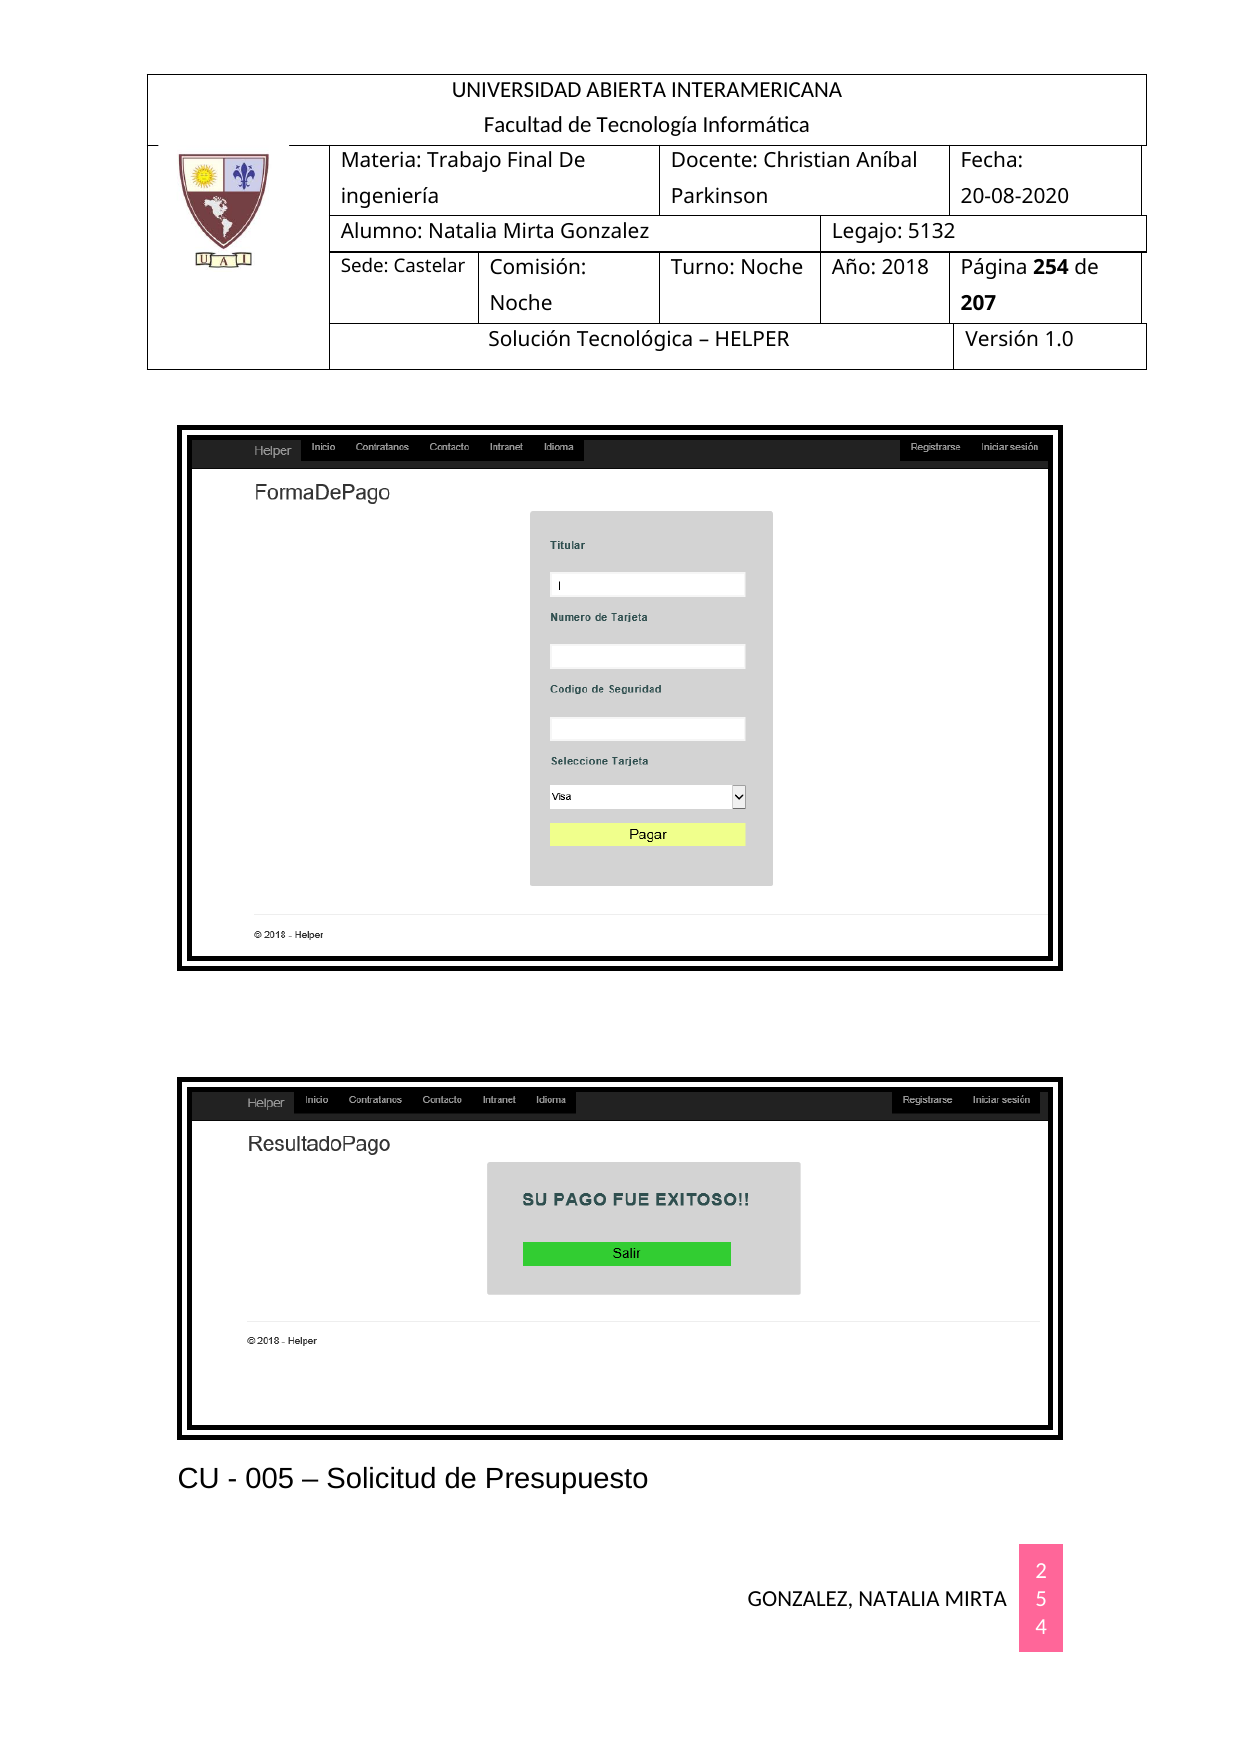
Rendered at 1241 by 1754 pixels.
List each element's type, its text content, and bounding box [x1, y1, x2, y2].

subtitle CU - 005 – Solicitud de Presupuesto [177, 1461, 1063, 1494]
